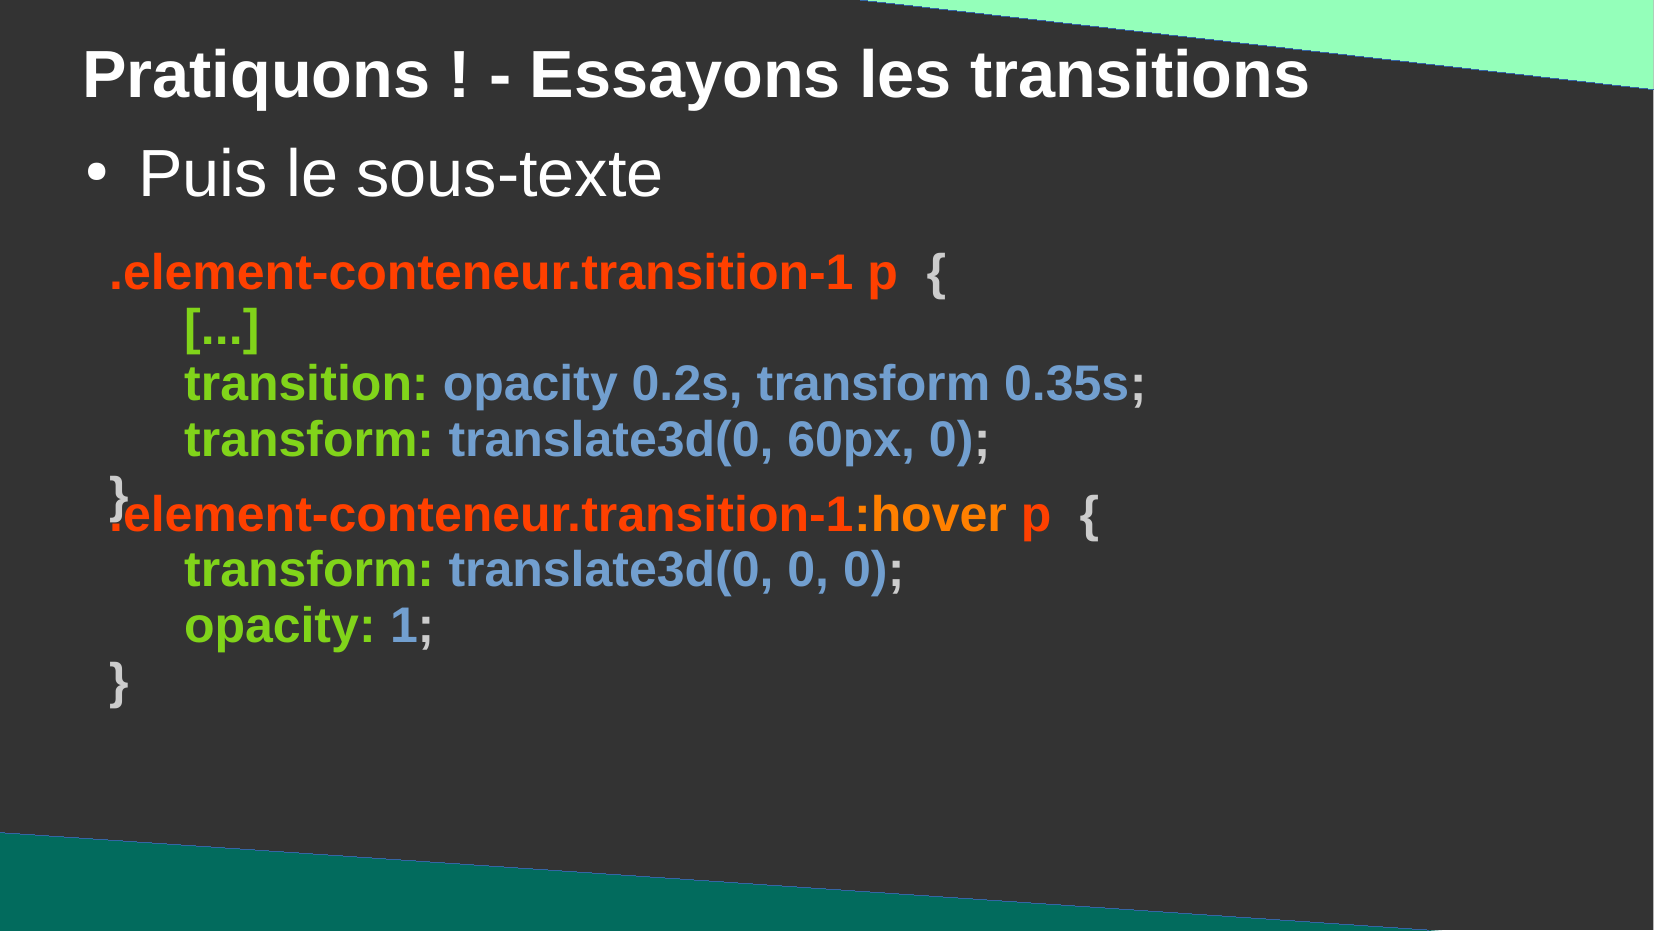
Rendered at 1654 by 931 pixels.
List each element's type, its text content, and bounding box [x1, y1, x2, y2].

text_box [860, 0, 1654, 90]
list Puis le sous-texte [67, 135, 1607, 284]
title Pratiquons ! - Essayons les transitions [82, 37, 1630, 150]
text_box .element-conteneur.transition-1:hover p { transform: translate3d(0, 0, 0); opacity: 1; } [94, 478, 1465, 717]
text_box .element-conteneur.transition-1 p { [...] transition: opacity 0.2s, transform 0.35s; transform: translate3d(0, 60px, 0); } [94, 236, 1489, 531]
